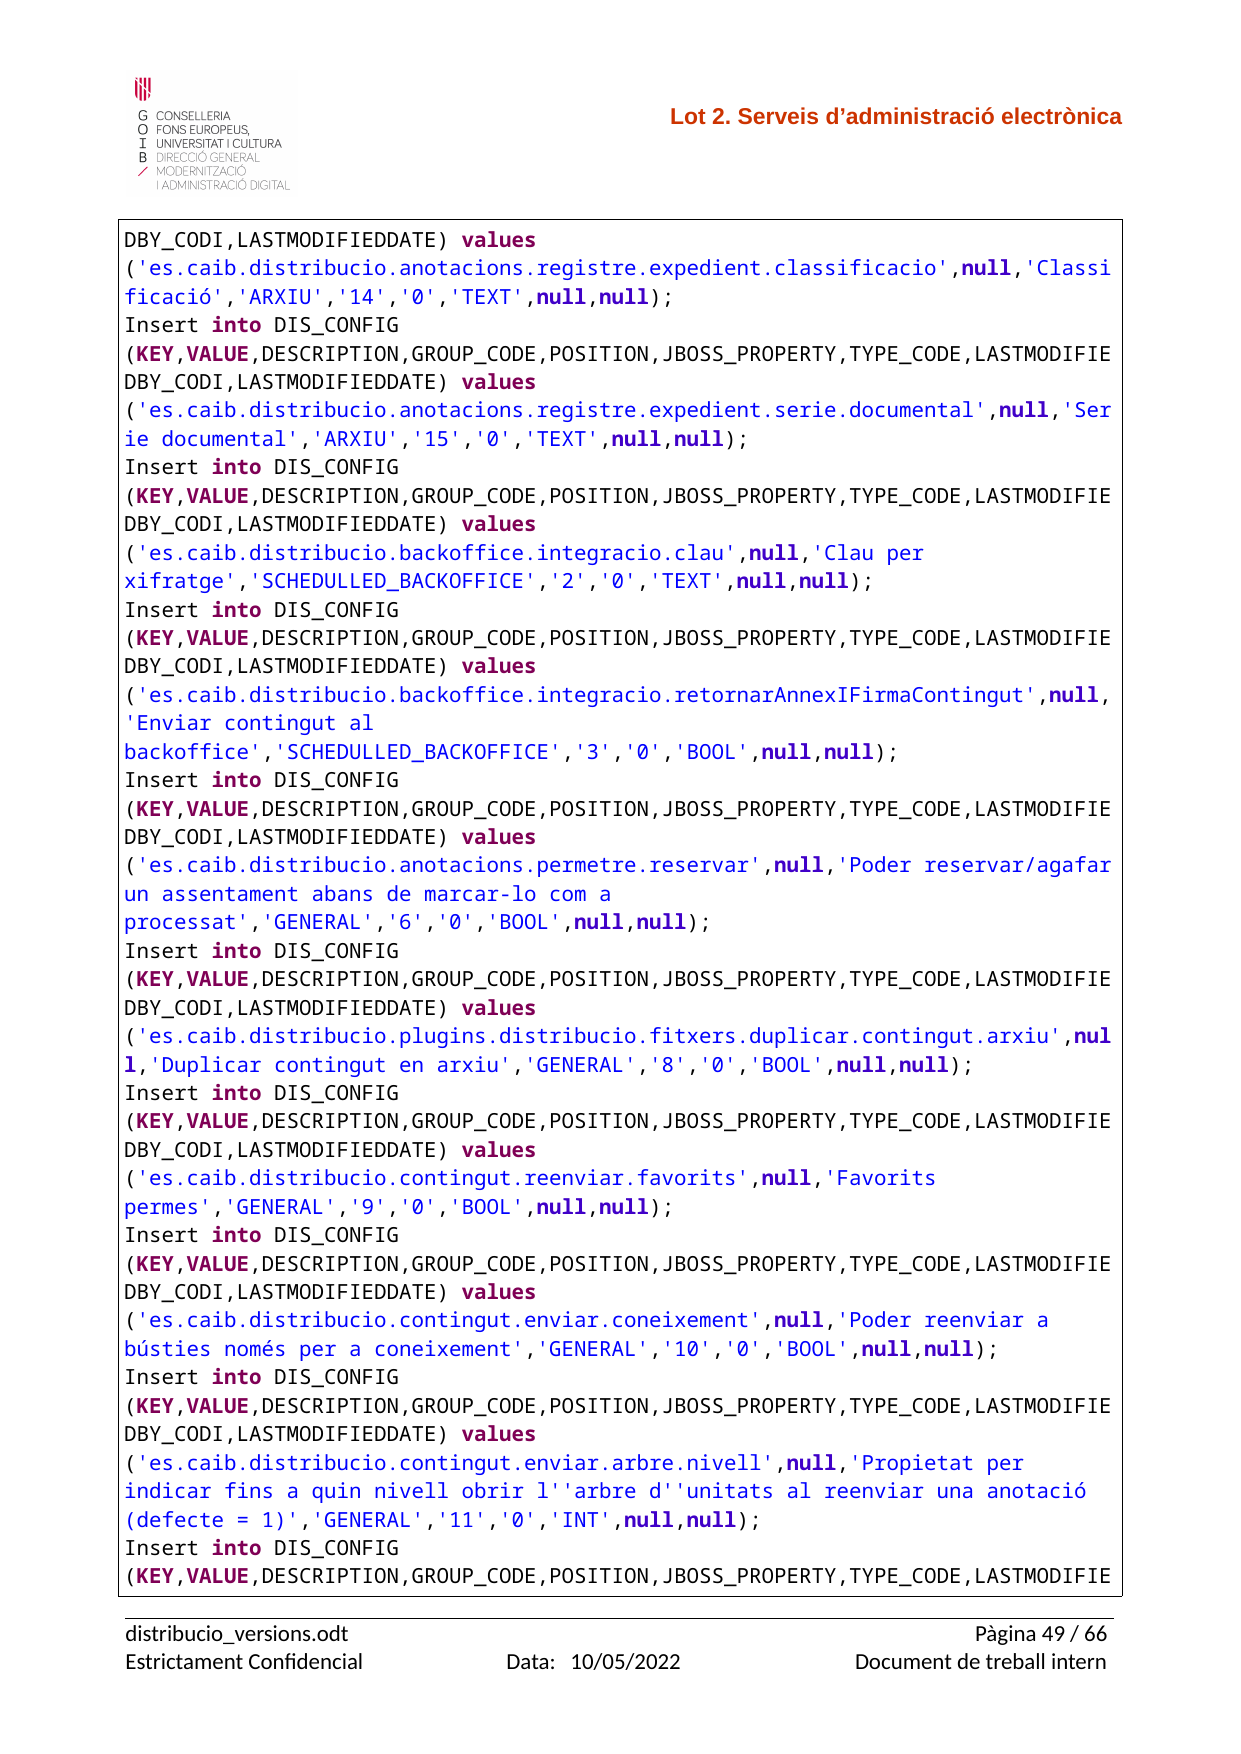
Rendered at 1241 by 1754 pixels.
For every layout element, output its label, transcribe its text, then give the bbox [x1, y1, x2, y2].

table_header DBY_CODI,LASTMODIFIEDDATE) values ('es.caib.distribucio.anotacions.registre.expedient.classificacio',null,'Classificació','ARXIU','14','0','TEXT',null,null); Insert into DIS_CONFIG (KEY,VALUE,DESCRIPTION,GROUP_CODE,POSITION,JBOSS_PROPERTY,TYPE_CODE,LASTMODIFIEDBY_CODI,LASTMODIFIEDDATE) values ('es.caib.distribucio.anotacions.registre.expedient.serie.documental',null,'Serie documental','ARXIU','15','0','TEXT',null,null); Insert into DIS_CONFIG (KEY,VALUE,DESCRIPTION,GROUP_CODE,POSITION,JBOSS_PROPERTY,TYPE_CODE,LASTMODIFIEDBY_CODI,LASTMODIFIEDDATE) values ('es.caib.distribucio.backoffice.integracio.clau',null,'Clau per xifratge','SCHEDULLED_BACKOFFICE','2','0','TEXT',null,null); Insert into DIS_CONFIG (KEY,VALUE,DESCRIPTION,GROUP_CODE,POSITION,JBOSS_PROPERTY,TYPE_CODE,LASTMODIFIEDBY_CODI,LASTMODIFIEDDATE) values ('es.caib.distribucio.backoffice.integracio.retornarAnnexIFirmaContingut',null,'Enviar contingut al backoffice','SCHEDULLED_BACKOFFICE','3','0','BOOL',null,null); Insert into DIS_CONFIG (KEY,VALUE,DESCRIPTION,GROUP_CODE,POSITION,JBOSS_PROPERTY,TYPE_CODE,LASTMODIFIEDBY_CODI,LASTMODIFIEDDATE) values ('es.caib.distribucio.anotacions.permetre.reservar',null,'Poder reservar/agafar un assentament abans de marcar-lo com a processat','GENERAL','6','0','BOOL',null,null); Insert into DIS_CONFIG (KEY,VALUE,DESCRIPTION,GROUP_CODE,POSITION,JBOSS_PROPERTY,TYPE_CODE,LASTMODIFIEDBY_CODI,LASTMODIFIEDDATE) values ('es.caib.distribucio.plugins.distribucio.fitxers.duplicar.contingut.arxiu',null,'Duplicar contingut en arxiu','GENERAL','8','0','BOOL',null,null); Insert into DIS_CONFIG (KEY,VALUE,DESCRIPTION,GROUP_CODE,POSITION,JBOSS_PROPERTY,TYPE_CODE,LASTMODIFIEDBY_CODI,LASTMODIFIEDDATE) values ('es.caib.distribucio.contingut.reenviar.favorits',null,'Favorits permes','GENERAL','9','0','BOOL',null,null); Insert into DIS_CONFIG (KEY,VALUE,DESCRIPTION,GROUP_CODE,POSITION,JBOSS_PROPERTY,TYPE_CODE,LASTMODIFIEDBY_CODI,LASTMODIFIEDDATE) values ('es.caib.distribucio.contingut.enviar.coneixement',null,'Poder reenviar a bústies només per a coneixement','GENERAL','10','0','BOOL',null,null); Insert into DIS_CONFIG (KEY,VALUE,DESCRIPTION,GROUP_CODE,POSITION,JBOSS_PROPERTY,TYPE_CODE,LASTMODIFIEDBY_CODI,LASTMODIFIEDDATE) values ('es.caib.distribucio.contingut.enviar.arbre.nivell',null,'Propietat per indicar fins a quin nivell obrir l''arbre d''unitats al reenviar una anotació (defecte = 1)','GENERAL','11','0','INT',null,null); Insert into DIS_CONFIG (KEY,VALUE,DESCRIPTION,GROUP_CODE,POSITION,JBOSS_PROPERTY,TYPE_CODE,LASTMODIFIE [119, 220, 1122, 1596]
picture [126, 70, 299, 197]
